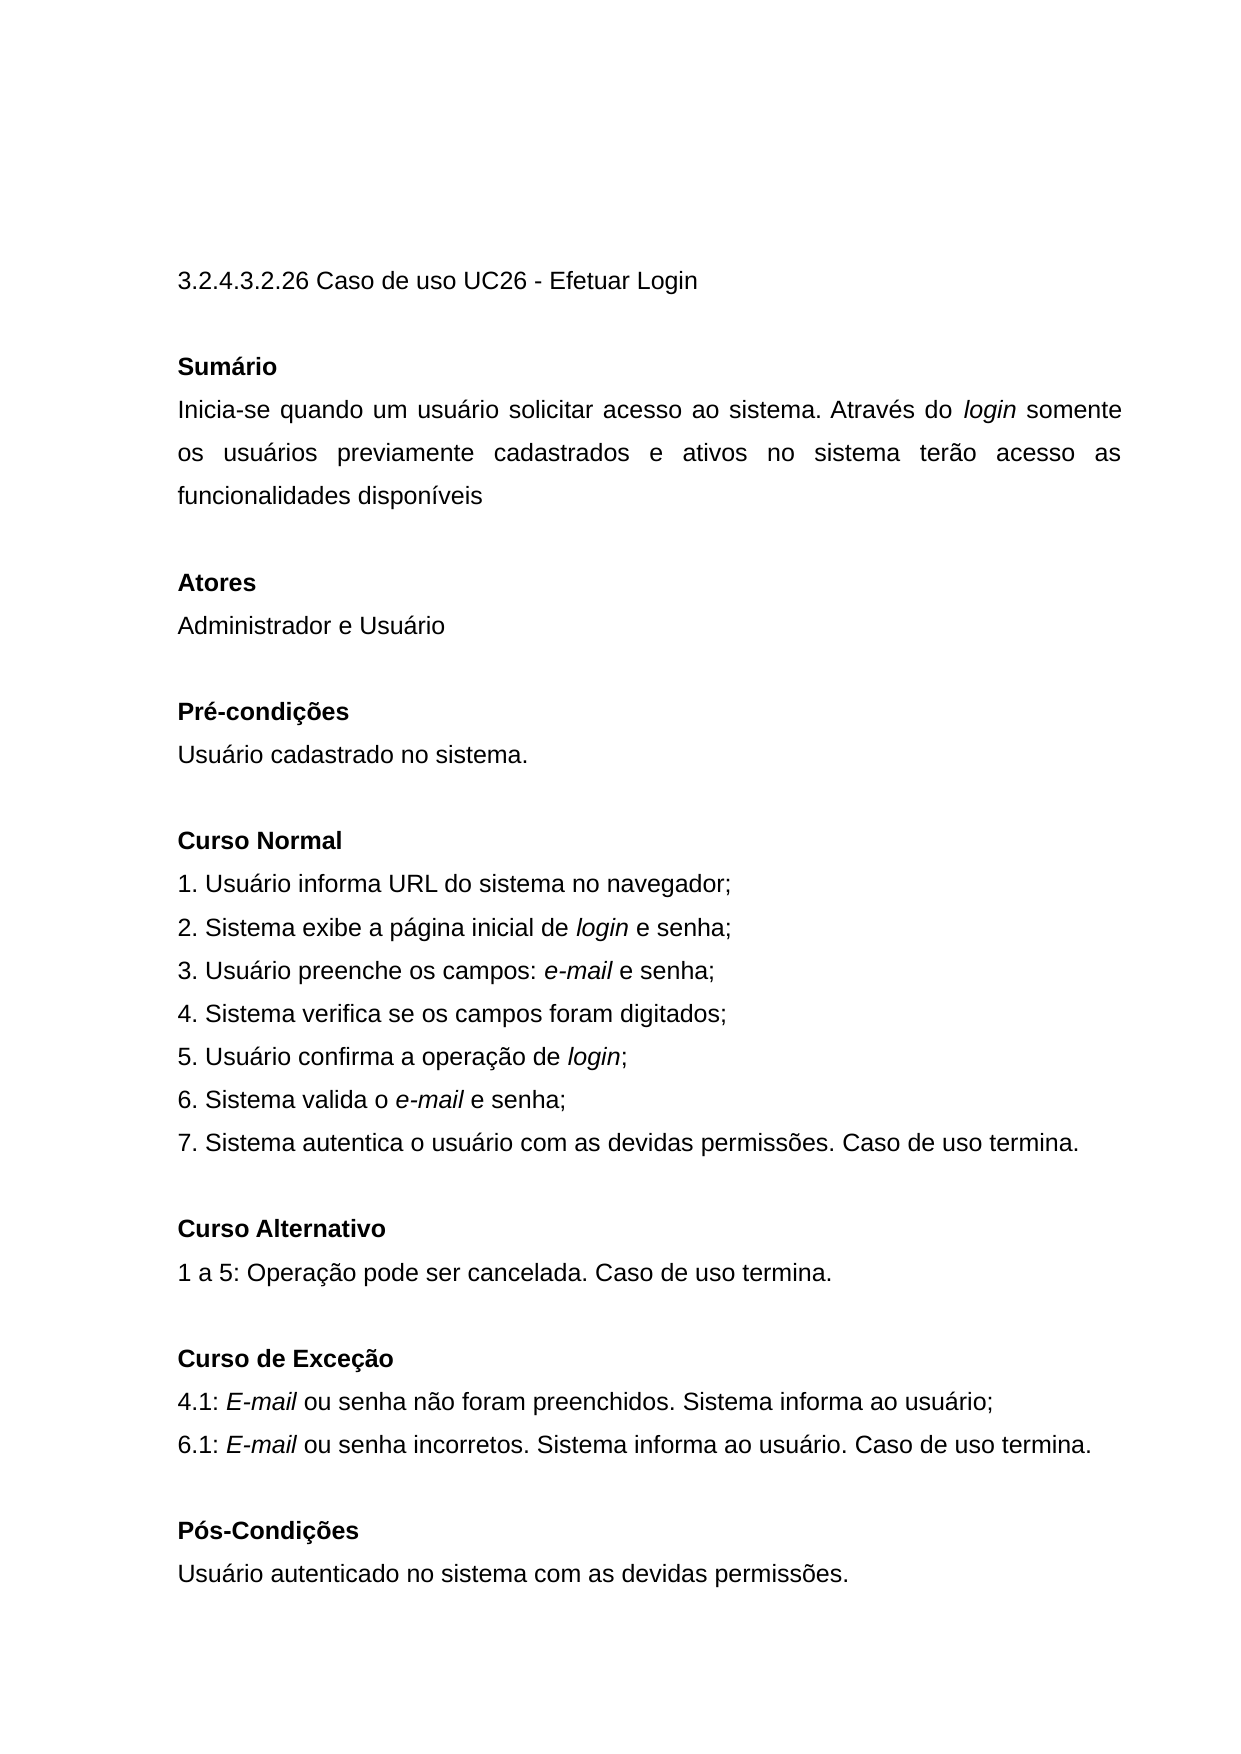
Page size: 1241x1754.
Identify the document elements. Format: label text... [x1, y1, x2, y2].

text 4. Sistema verifica se os campos foram digitados; [177, 999, 1122, 1028]
text 3.2.4.3.2.26 Caso de uso UC26 - Efetuar Login [177, 266, 1122, 294]
text 4.1: E-mail ou senha não foram preenchidos. Sistema informa ao usuário; [177, 1387, 1122, 1416]
text Inicia-se quando um usuário solicitar acesso ao sistema. Através do login somente os usuários previamente cadastrados e ativos no sistema terão acesso as funcionalidades disponíveis [177, 395, 1122, 510]
text 7. Sistema autentica o usuário com as devidas permissões. Caso de uso termina. [177, 1128, 1122, 1157]
text 1. Usuário informa URL do sistema no navegador; [177, 869, 1122, 898]
text Pré-condições [177, 697, 1122, 726]
text Administrador e Usuário [177, 611, 1122, 639]
text Usuário autenticado no sistema com as devidas permissões. [177, 1559, 1122, 1588]
text Curso de Exceção [177, 1344, 1122, 1373]
text Curso Normal [177, 826, 1122, 855]
text 6. Sistema valida o e-mail e senha; [177, 1085, 1122, 1114]
text Atores [177, 568, 1122, 596]
text 2. Sistema exibe a página inicial de login e senha; [177, 913, 1122, 941]
text 5. Usuário confirma a operação de login; [177, 1042, 1122, 1071]
text 6.1: E-mail ou senha incorretos. Sistema informa ao usuário. Caso de uso termina. [177, 1430, 1122, 1459]
text 3. Usuário preenche os campos: e-mail e senha; [177, 956, 1122, 984]
text 1 a 5: Operação pode ser cancelada. Caso de uso termina. [177, 1258, 1122, 1286]
text Pós-Condições [177, 1516, 1122, 1545]
text Usuário cadastrado no sistema. [177, 740, 1122, 769]
text Curso Alternativo [177, 1214, 1122, 1243]
text Sumário [177, 352, 1122, 381]
